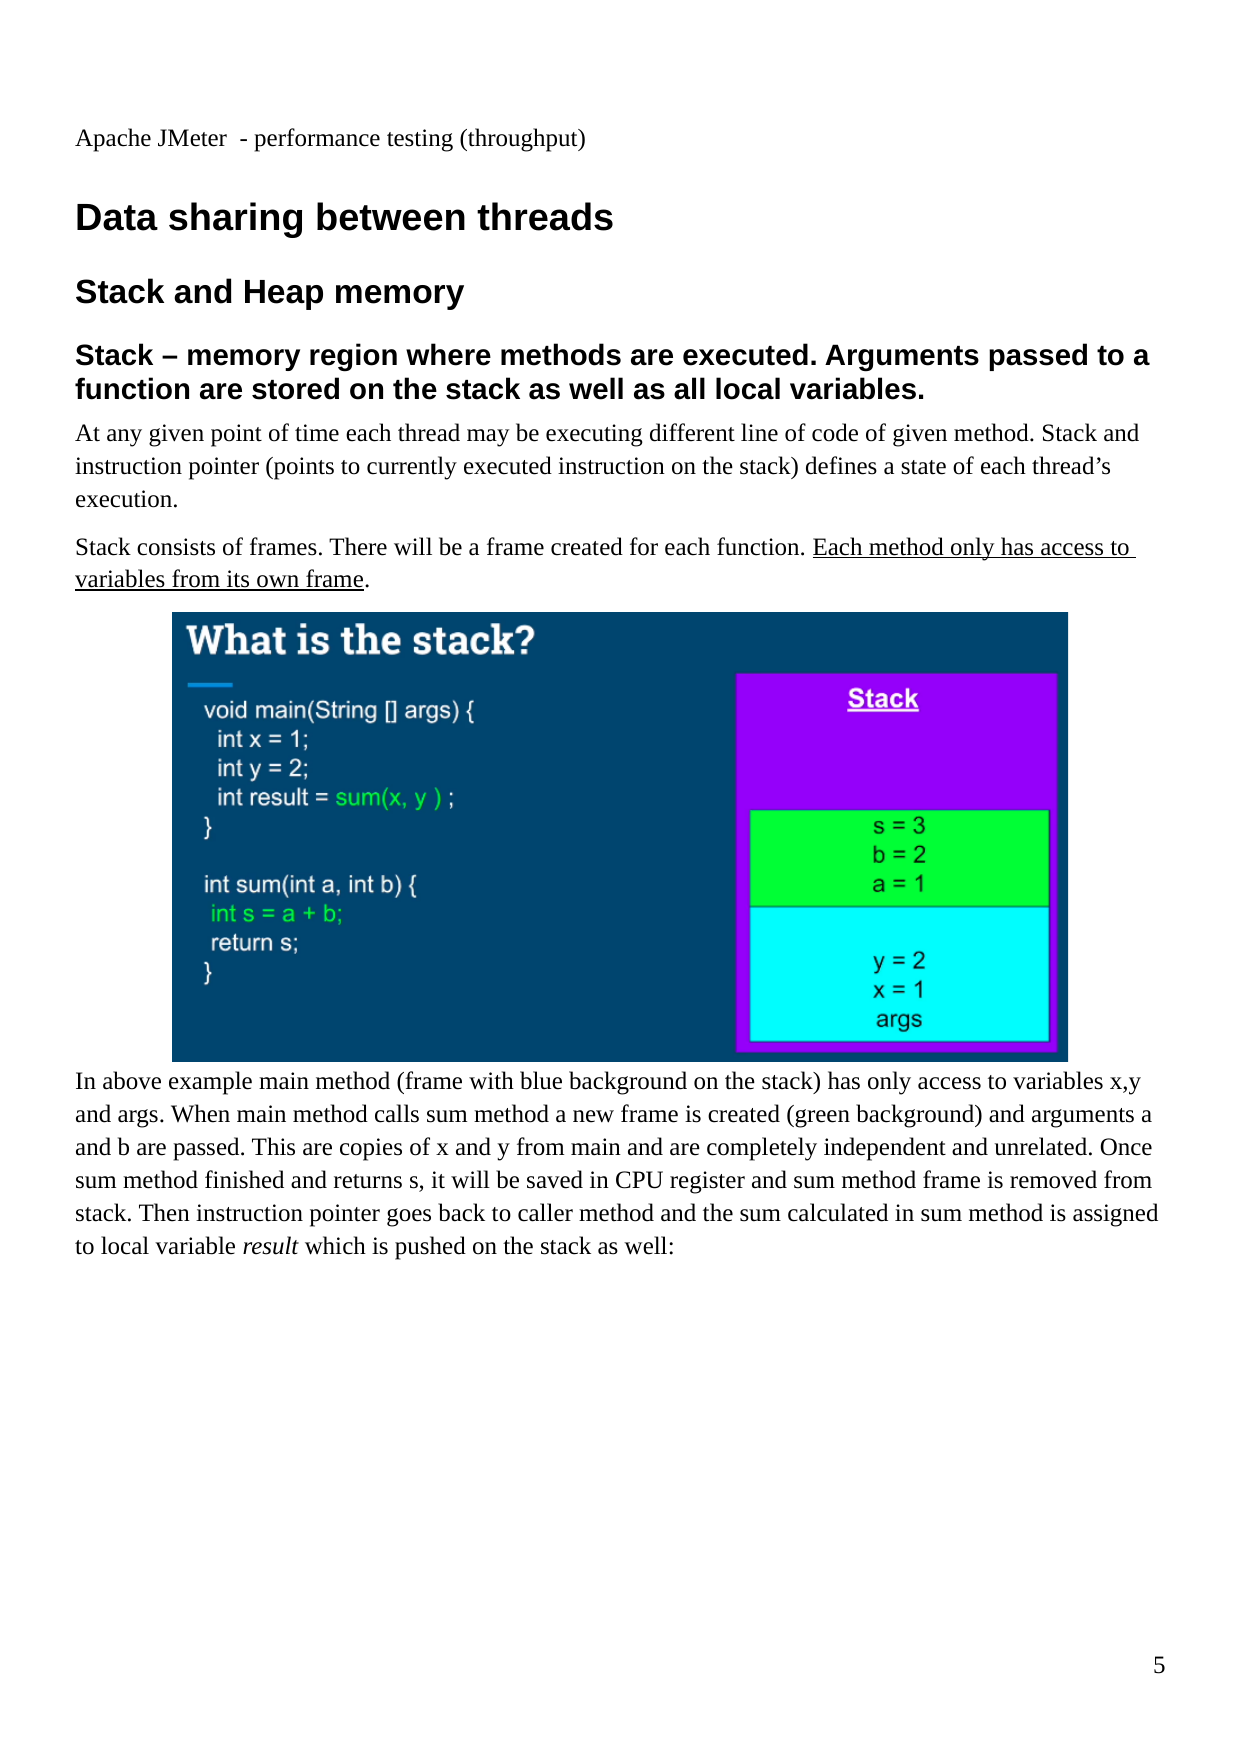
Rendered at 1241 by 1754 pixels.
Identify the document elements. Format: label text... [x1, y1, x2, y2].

subtitle Data sharing between threads [75, 195, 1165, 239]
subtitle Stack – memory region where methods are executed. Arguments passed to a function are stored on the stack as well as all local variables. [75, 338, 1165, 405]
subtitle Stack and Heap memory [75, 272, 1165, 311]
text Apache JMeter - performance testing (throughput) [75, 123, 1165, 151]
text In above example main method (frame with blue background on the stack) has only access to variables x,y and args. When main method calls sum method a new frame is created (green background) and arguments a and b are passed. This are copies of x and y from main and are completely independent and unrelated. Once sum method finished and returns s, it will be saved in CPU register and sum method frame is removed from stack. Then instruction pointer goes back to caller method and the sum calculated in sum method is assigned to local variable result which is pushed on the stack as well: [75, 1062, 1165, 1260]
picture [172, 612, 1069, 1062]
text Stack consists of frames. There will be a frame created for each function. Each method only has access to variables from its own frame. [75, 532, 1165, 593]
text At any given point of time each thread may be executing different line of code of given method. Stack and instruction pointer (points to currently executed instruction on the stack) defines a state of each thread’s execution. [75, 418, 1165, 513]
